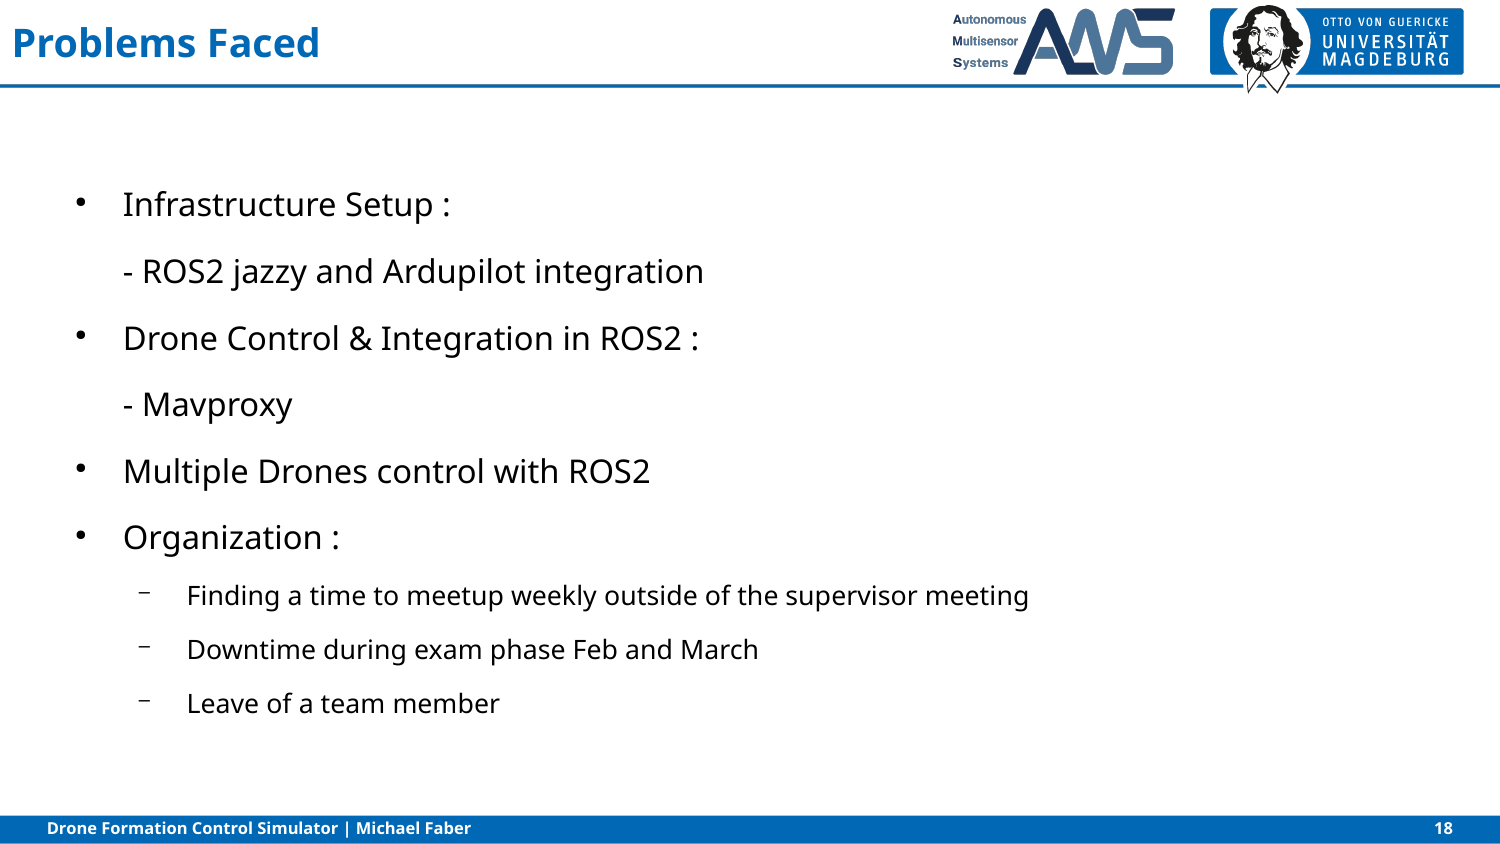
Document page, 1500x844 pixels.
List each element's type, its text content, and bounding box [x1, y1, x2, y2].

list Infrastructure Setup : - ROS2 jazzy and Ardupilot integration Drone Control & Integration in ROS2 : - Mavproxy Multiple Drones control with ROS2 Organization : Finding a time to meetup weekly outside of the supervisor meeting Downtime during exam phase Feb and March Leave of a team member [59, 184, 1441, 721]
title Problems Faced [0, 0, 943, 86]
picture [0, 0, 1500, 103]
